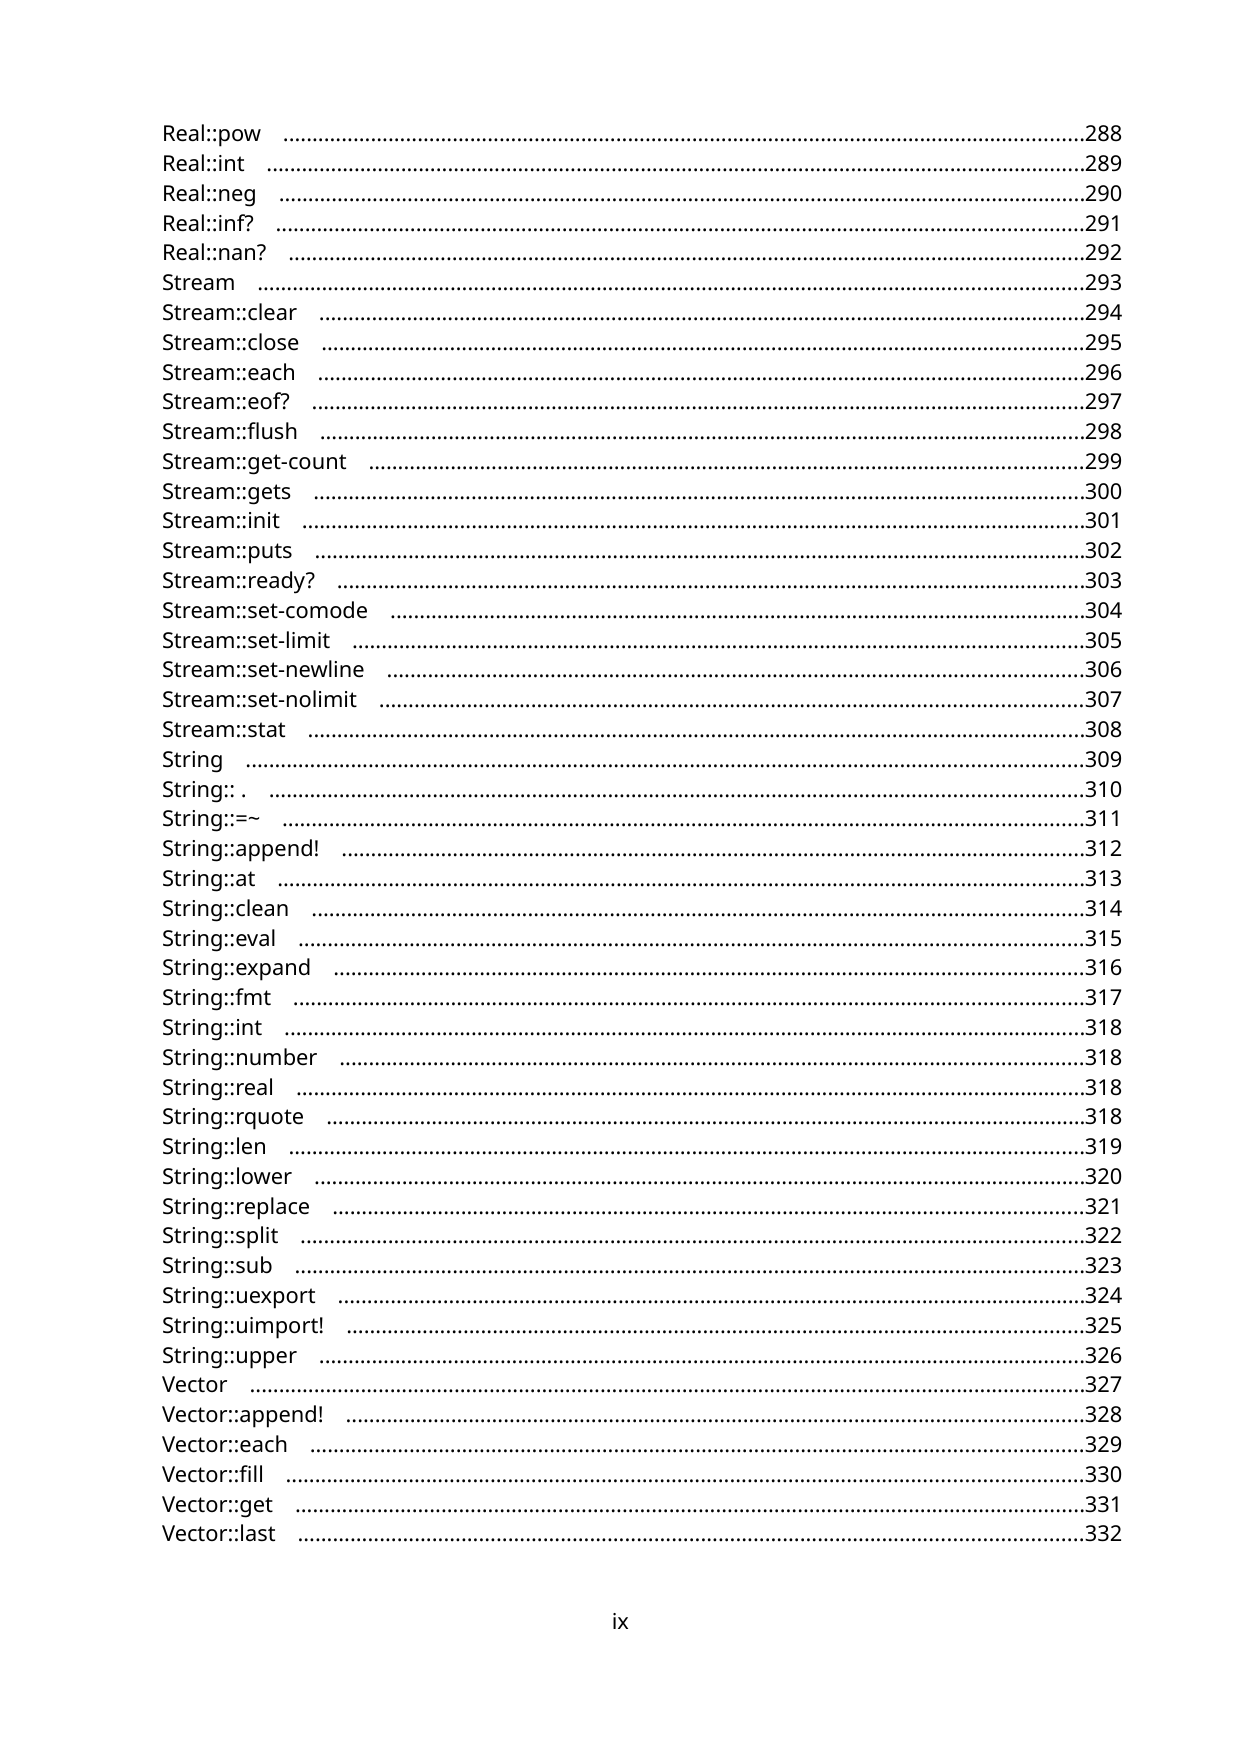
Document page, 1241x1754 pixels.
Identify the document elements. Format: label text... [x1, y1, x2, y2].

text Stream 293 [162, 267, 1122, 297]
text String::sub 323 [162, 1250, 1122, 1280]
text Real::inf? 291 [162, 207, 1122, 237]
text Stream::flush 298 [162, 416, 1122, 446]
text String::int 318 [162, 1012, 1122, 1042]
text Stream::stat 308 [162, 714, 1122, 744]
text String::append! 312 [162, 833, 1122, 863]
text Stream::init 301 [162, 505, 1122, 535]
text Stream::gets 300 [162, 476, 1122, 505]
text Vector::fill 330 [162, 1459, 1122, 1488]
text Stream::set-comode 304 [162, 595, 1122, 624]
text String::clean 314 [162, 893, 1122, 922]
text String::replace 321 [162, 1191, 1122, 1220]
text Real::int 289 [162, 148, 1122, 178]
text String::len 319 [162, 1131, 1122, 1161]
text Stream::clear 294 [162, 297, 1122, 327]
text Stream::ready? 303 [162, 565, 1122, 595]
text Vector::append! 328 [162, 1399, 1122, 1429]
text Stream::set-nolimit 307 [162, 684, 1122, 714]
text Vector::each 329 [162, 1429, 1122, 1459]
text Stream::get-count 299 [162, 446, 1122, 476]
text String::split 322 [162, 1220, 1122, 1250]
text String::number 318 [162, 1042, 1122, 1071]
text String::expand 316 [162, 952, 1122, 982]
text Stream::set-newline 306 [162, 654, 1122, 684]
text String 309 [162, 744, 1122, 773]
text Stream::each 296 [162, 356, 1122, 386]
text String::uimport! 325 [162, 1310, 1122, 1339]
text Stream::puts 302 [162, 535, 1122, 565]
text String::=~ 311 [162, 803, 1122, 833]
text Stream::set-limit 305 [162, 624, 1122, 654]
text Stream::close 295 [162, 327, 1122, 356]
text String:: . 310 [162, 773, 1122, 803]
text Vector::get 331 [162, 1488, 1122, 1518]
text String::at 313 [162, 863, 1122, 893]
text Real::nan? 292 [162, 237, 1122, 267]
text String::rquote 318 [162, 1101, 1122, 1131]
text String::uexport 324 [162, 1280, 1122, 1310]
text String::fmt 317 [162, 982, 1122, 1012]
text Vector 327 [162, 1369, 1122, 1399]
text String::lower 320 [162, 1161, 1122, 1191]
text Vector::last 332 [162, 1518, 1122, 1548]
text String::eval 315 [162, 922, 1122, 952]
text Real::pow 288 [162, 118, 1122, 148]
text Stream::eof? 297 [162, 386, 1122, 416]
text String::real 318 [162, 1071, 1122, 1101]
text Real::neg 290 [162, 178, 1122, 207]
text String::upper 326 [162, 1339, 1122, 1369]
